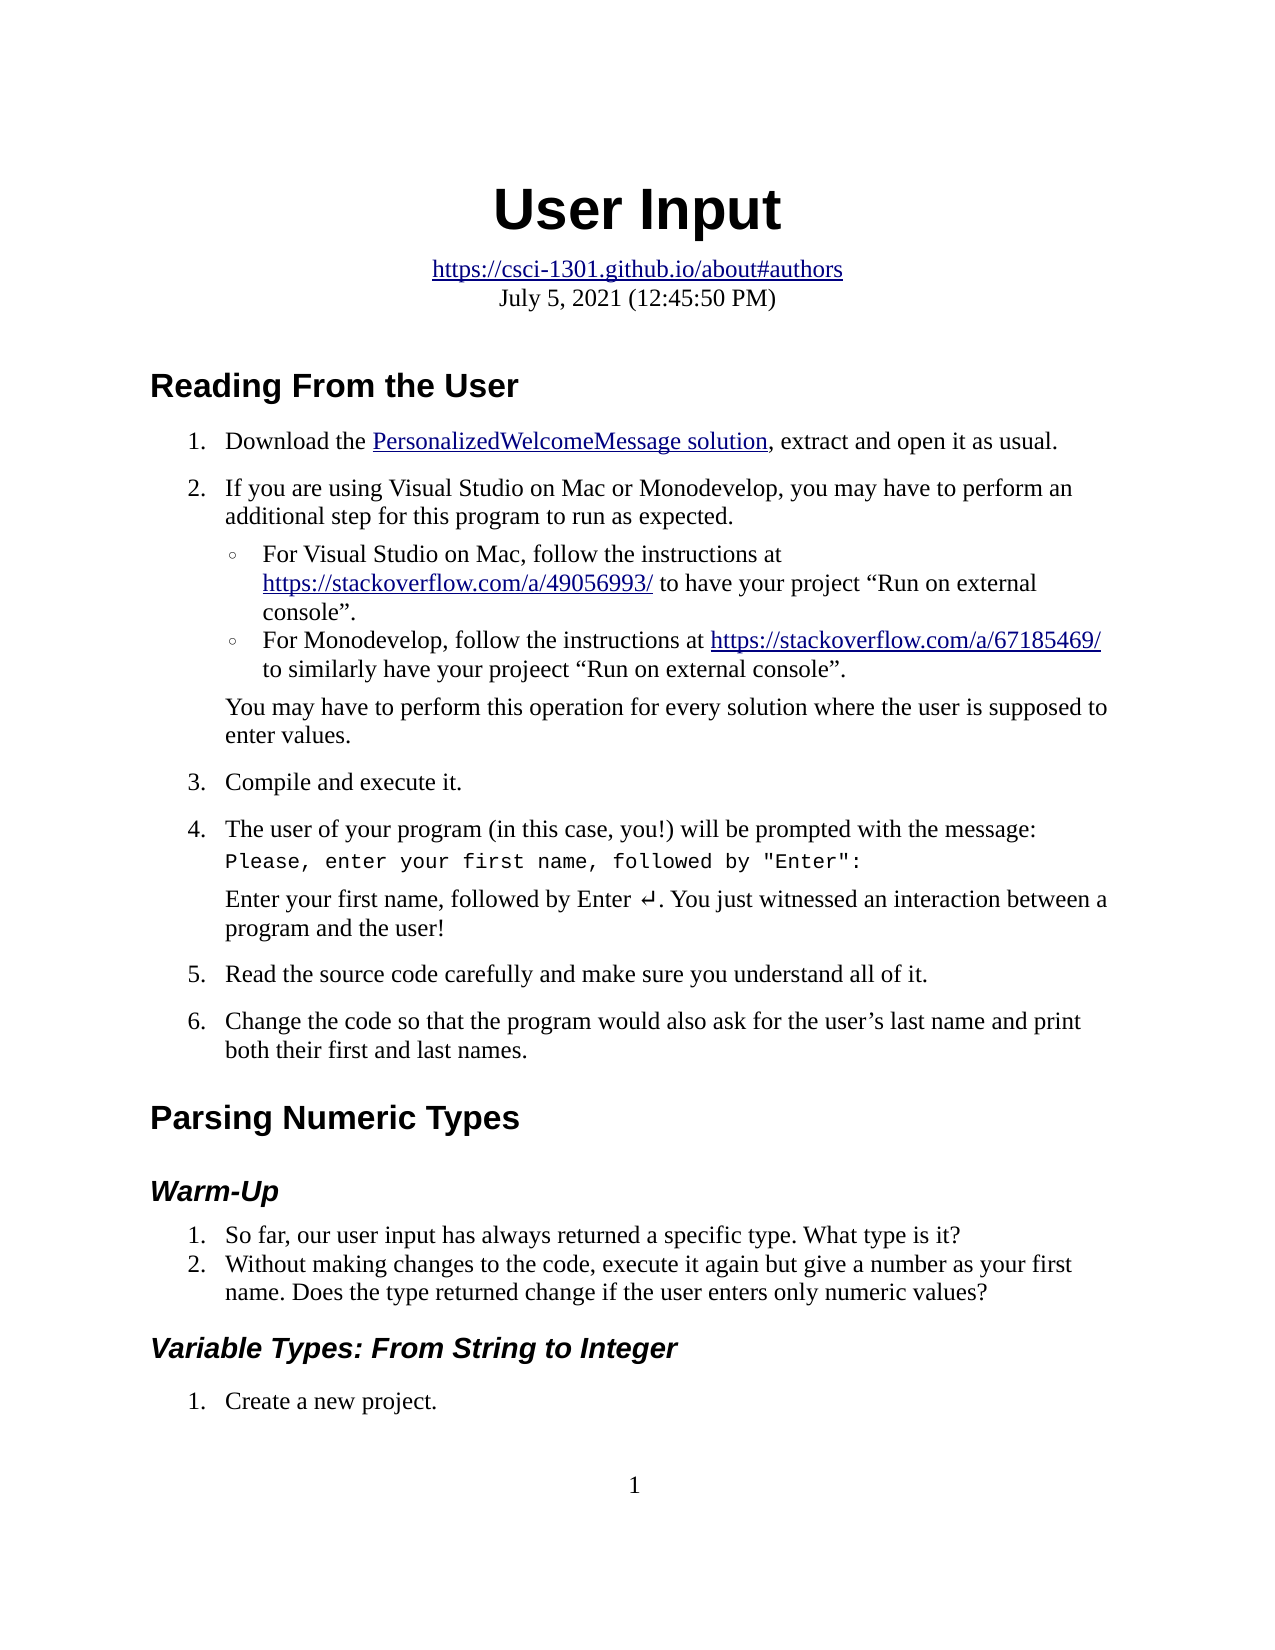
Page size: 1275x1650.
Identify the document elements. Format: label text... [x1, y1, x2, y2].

title User Input [150, 175, 1125, 242]
subtitle Warm-Up [150, 1174, 1125, 1207]
text https://csci-1301.github.io/about#authors [150, 254, 1125, 283]
list The user of your program (in this case, you!) will be prompted with the message: [187, 814, 1125, 843]
list Enter your first name, followed by Enter ↵. You just witnessed an interaction between a program and the user! [187, 884, 1125, 942]
list Download the PersonalizedWelcomeMessage solution, extract and open it as usual. [187, 426, 1125, 455]
list If you are using Visual Studio on Mac or Monodevelop, you may have to perform an additional step for this program to run as expected. [187, 473, 1125, 530]
list So far, our user input has always returned a specific type. What type is it? [187, 1220, 1125, 1249]
text July 5, 2021 (12:45:50 PM) [150, 283, 1125, 312]
list You may have to perform this operation for every solution where the user is supposed to enter values. [187, 692, 1125, 749]
list Change the code so that the program would also ask for the user’s last name and print both their first and last names. [187, 1006, 1125, 1064]
subtitle Variable Types: From String to Integer [150, 1331, 1125, 1365]
list For Visual Studio on Mac, follow the instructions at https://stackoverflow.com/a/49056993/ to have your project “Run on external console”. [225, 539, 1125, 625]
subtitle Reading From the User [150, 366, 1125, 404]
list Compile and execute it. [187, 767, 1125, 796]
list Please, enter your first name, followed by "Enter": [187, 852, 1125, 875]
list Create a new project. [187, 1386, 1125, 1415]
subtitle Parsing Numeric Types [150, 1098, 1125, 1136]
list For Monodevelop, follow the instructions at https://stackoverflow.com/a/67185469/ to similarly have your projeect “Run on external console”. [225, 625, 1125, 683]
list Read the source code carefully and make sure you understand all of it. [187, 959, 1125, 988]
list Without making changes to the code, execute it again but give a number as your first name. Does the type returned change if the user enters only numeric values? [187, 1249, 1125, 1306]
